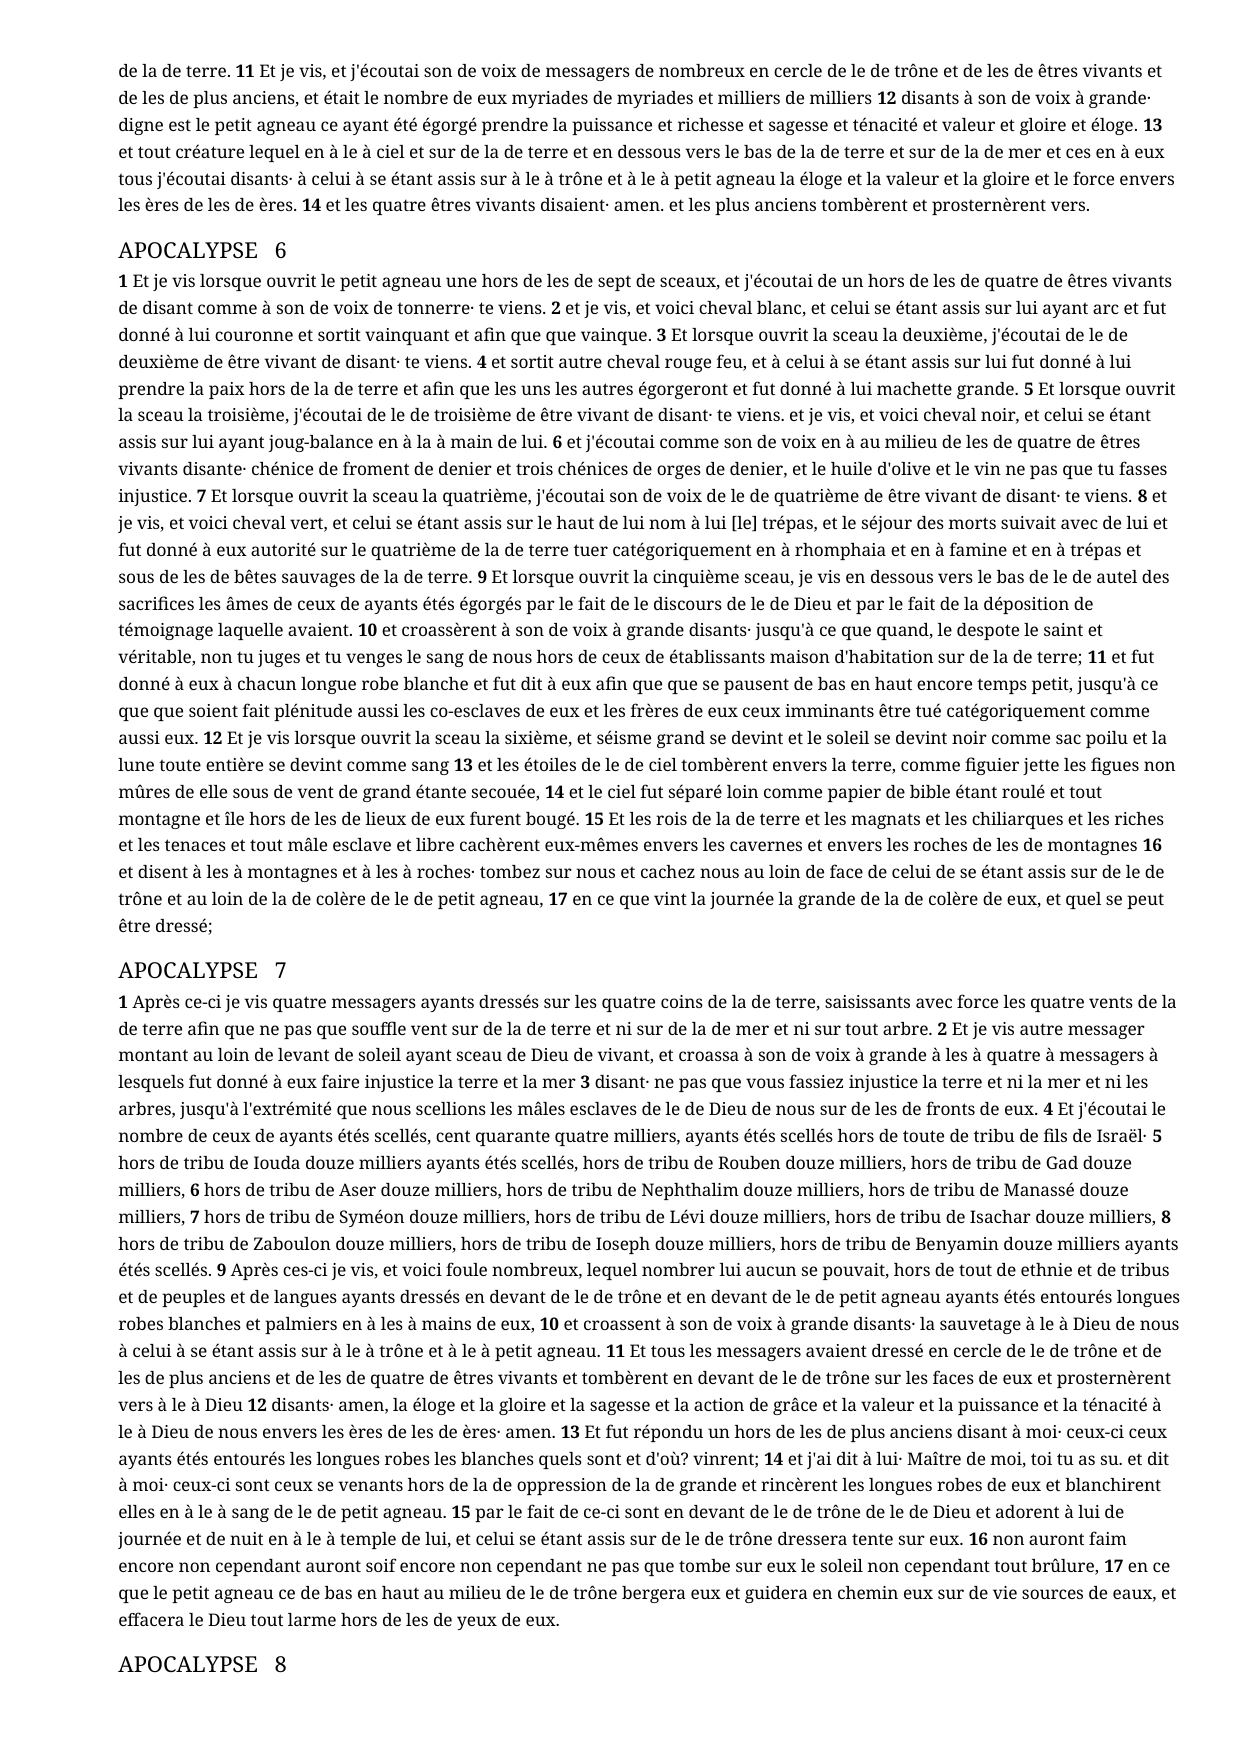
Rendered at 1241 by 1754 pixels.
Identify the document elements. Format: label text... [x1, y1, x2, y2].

text APOCALYPSE 8 [118, 1649, 1181, 1679]
text APOCALYPSE 6 [118, 235, 1181, 265]
text 1 Après ce-ci je vis quatre messagers ayants dressés sur les quatre coins de la de terre, saisissants avec force les quatre vents de la de terre afin que ne pas que souffle vent sur de la de terre et ni sur de la de mer et ni sur tout arbre. 2 Et je vis autre messager montant au loin de levant de soleil ayant sceau de Dieu de vivant, et croassa à son de voix à grande à les à quatre à messagers à lesquels fut donné à eux faire injustice la terre et la mer 3 disant· ne pas que vous fassiez injustice la terre et ni la mer et ni les arbres, jusqu'à l'extrémité que nous scellions les mâles esclaves de le de Dieu de nous sur de les de fronts de eux. 4 Et j'écoutai le nombre de ceux de ayants étés scellés, cent quarante quatre milliers, ayants étés scellés hors de toute de tribu de fils de Israël· 5 hors de tribu de Iouda douze milliers ayants étés scellés, hors de tribu de Rouben douze milliers, hors de tribu de Gad douze milliers, 6 hors de tribu de Aser douze milliers, hors de tribu de Nephthalim douze milliers, hors de tribu de Manassé douze milliers, 7 hors de tribu de Syméon douze milliers, hors de tribu de Lévi douze milliers, hors de tribu de Isachar douze milliers, 8 hors de tribu de Zaboulon douze milliers, hors de tribu de Ioseph douze milliers, hors de tribu de Benyamin douze milliers ayants étés scellés. 9 Après ces-ci je vis, et voici foule nombreux, lequel nombrer lui aucun se pouvait, hors de tout de ethnie et de tribus et de peuples et de langues ayants dressés en devant de le de trône et en devant de le de petit agneau ayants étés entourés longues robes blanches et palmiers en à les à mains de eux, 10 et croassent à son de voix à grande disants· la sauvetage à le à Dieu de nous à celui à se étant assis sur à le à trône et à le à petit agneau. 11 Et tous les messagers avaient dressé en cercle de le de trône et de les de plus anciens et de les de quatre de êtres vivants et tombèrent en devant de le de trône sur les faces de eux et prosternèrent vers à le à Dieu 12 disants· amen, la éloge et la gloire et la sagesse et la action de grâce et la valeur et la puissance et la ténacité à le à Dieu de nous envers les ères de les de ères· amen. 13 Et fut répondu un hors de les de plus anciens disant à moi· ceux-ci ceux ayants étés entourés les longues robes les blanches quels sont et d'où? vinrent; 14 et j'ai dit à lui· Maître de moi, toi tu as su. et dit à moi· ceux-ci sont ceux se venants hors de la de oppression de la de grande et rincèrent les longues robes de eux et blanchirent elles en à le à sang de le de petit agneau. 15 par le fait de ce-ci sont en devant de le de trône de le de Dieu et adorent à lui de journée et de nuit en à le à temple de lui, et celui se étant assis sur de le de trône dressera tente sur eux. 16 non auront faim encore non cependant auront soif encore non cependant ne pas que tombe sur eux le soleil non cependant tout brûlure, 17 en ce que le petit agneau ce de bas en haut au milieu de le de trône bergera eux et guidera en chemin eux sur de vie sources de eaux, et effacera le Dieu tout larme hors de les de yeux de eux. [118, 990, 1181, 1631]
text 1 Et je vis lorsque ouvrit le petit agneau une hors de les de sept de sceaux, et j'écoutai de un hors de les de quatre de êtres vivants de disant comme à son de voix de tonnerre· te viens. 2 et je vis, et voici cheval blanc, et celui se étant assis sur lui ayant arc et fut donné à lui couronne et sortit vainquant et afin que que vainque. 3 Et lorsque ouvrit la sceau la deuxième, j'écoutai de le de deuxième de être vivant de disant· te viens. 4 et sortit autre cheval rouge feu, et à celui à se étant assis sur lui fut donné à lui prendre la paix hors de la de terre et afin que les uns les autres égorgeront et fut donné à lui machette grande. 5 Et lorsque ouvrit la sceau la troisième, j'écoutai de le de troisième de être vivant de disant· te viens. et je vis, et voici cheval noir, et celui se étant assis sur lui ayant joug-balance en à la à main de lui. 6 et j'écoutai comme son de voix en à au milieu de les de quatre de êtres vivants disante· chénice de froment de denier et trois chénices de orges de denier, et le huile d'olive et le vin ne pas que tu fasses injustice. 7 Et lorsque ouvrit la sceau la quatrième, j'écoutai son de voix de le de quatrième de être vivant de disant· te viens. 8 et je vis, et voici cheval vert, et celui se étant assis sur le haut de lui nom à lui [le] trépas, et le séjour des morts suivait avec de lui et fut donné à eux autorité sur le quatrième de la de terre tuer catégoriquement en à rhomphaia et en à famine et en à trépas et sous de les de bêtes sauvages de la de terre. 9 Et lorsque ouvrit la cinquième sceau, je vis en dessous vers le bas de le de autel des sacrifices les âmes de ceux de ayants étés égorgés par le fait de le discours de le de Dieu et par le fait de la déposition de témoignage laquelle avaient. 10 et croassèrent à son de voix à grande disants· jusqu'à ce que quand, le despote le saint et véritable, non tu juges et tu venges le sang de nous hors de ceux de établissants maison d'habitation sur de la de terre; 11 et fut donné à eux à chacun longue robe blanche et fut dit à eux afin que que se pausent de bas en haut encore temps petit, jusqu'à ce que que soient fait plénitude aussi les co-esclaves de eux et les frères de eux ceux imminants être tué catégoriquement comme aussi eux. 12 Et je vis lorsque ouvrit la sceau la sixième, et séisme grand se devint et le soleil se devint noir comme sac poilu et la lune toute entière se devint comme sang 13 et les étoiles de le de ciel tombèrent envers la terre, comme figuier jette les figues non mûres de elle sous de vent de grand étante secouée, 14 et le ciel fut séparé loin comme papier de bible étant roulé et tout montagne et île hors de les de lieux de eux furent bougé. 15 Et les rois de la de terre et les magnats et les chiliarques et les riches et les tenaces et tout mâle esclave et libre cachèrent eux-mêmes envers les cavernes et envers les roches de les de montagnes 16 et disent à les à montagnes et à les à roches· tombez sur nous et cachez nous au loin de face de celui de se étant assis sur de le de trône et au loin de la de colère de le de petit agneau, 17 en ce que vint la journée la grande de la de colère de eux, et quel se peut être dressé; [118, 269, 1181, 937]
text de la de terre. 11 Et je vis, et j'écoutai son de voix de messagers de nombreux en cercle de le de trône et de les de êtres vivants et de les de plus anciens, et était le nombre de eux myriades de myriades et milliers de milliers 12 disants à son de voix à grande· digne est le petit agneau ce ayant été égorgé prendre la puissance et richesse et sagesse et ténacité et valeur et gloire et éloge. 13 et tout créature lequel en à le à ciel et sur de la de terre et en dessous vers le bas de la de terre et sur de la de mer et ces en à eux tous j'écoutai disants· à celui à se étant assis sur à le à trône et à le à petit agneau la éloge et la valeur et la gloire et le force envers les ères de les de ères. 14 et les quatre êtres vivants disaient· amen. et les plus anciens tombèrent et prosternèrent vers. [118, 59, 1181, 217]
text APOCALYPSE 7 [118, 956, 1181, 985]
